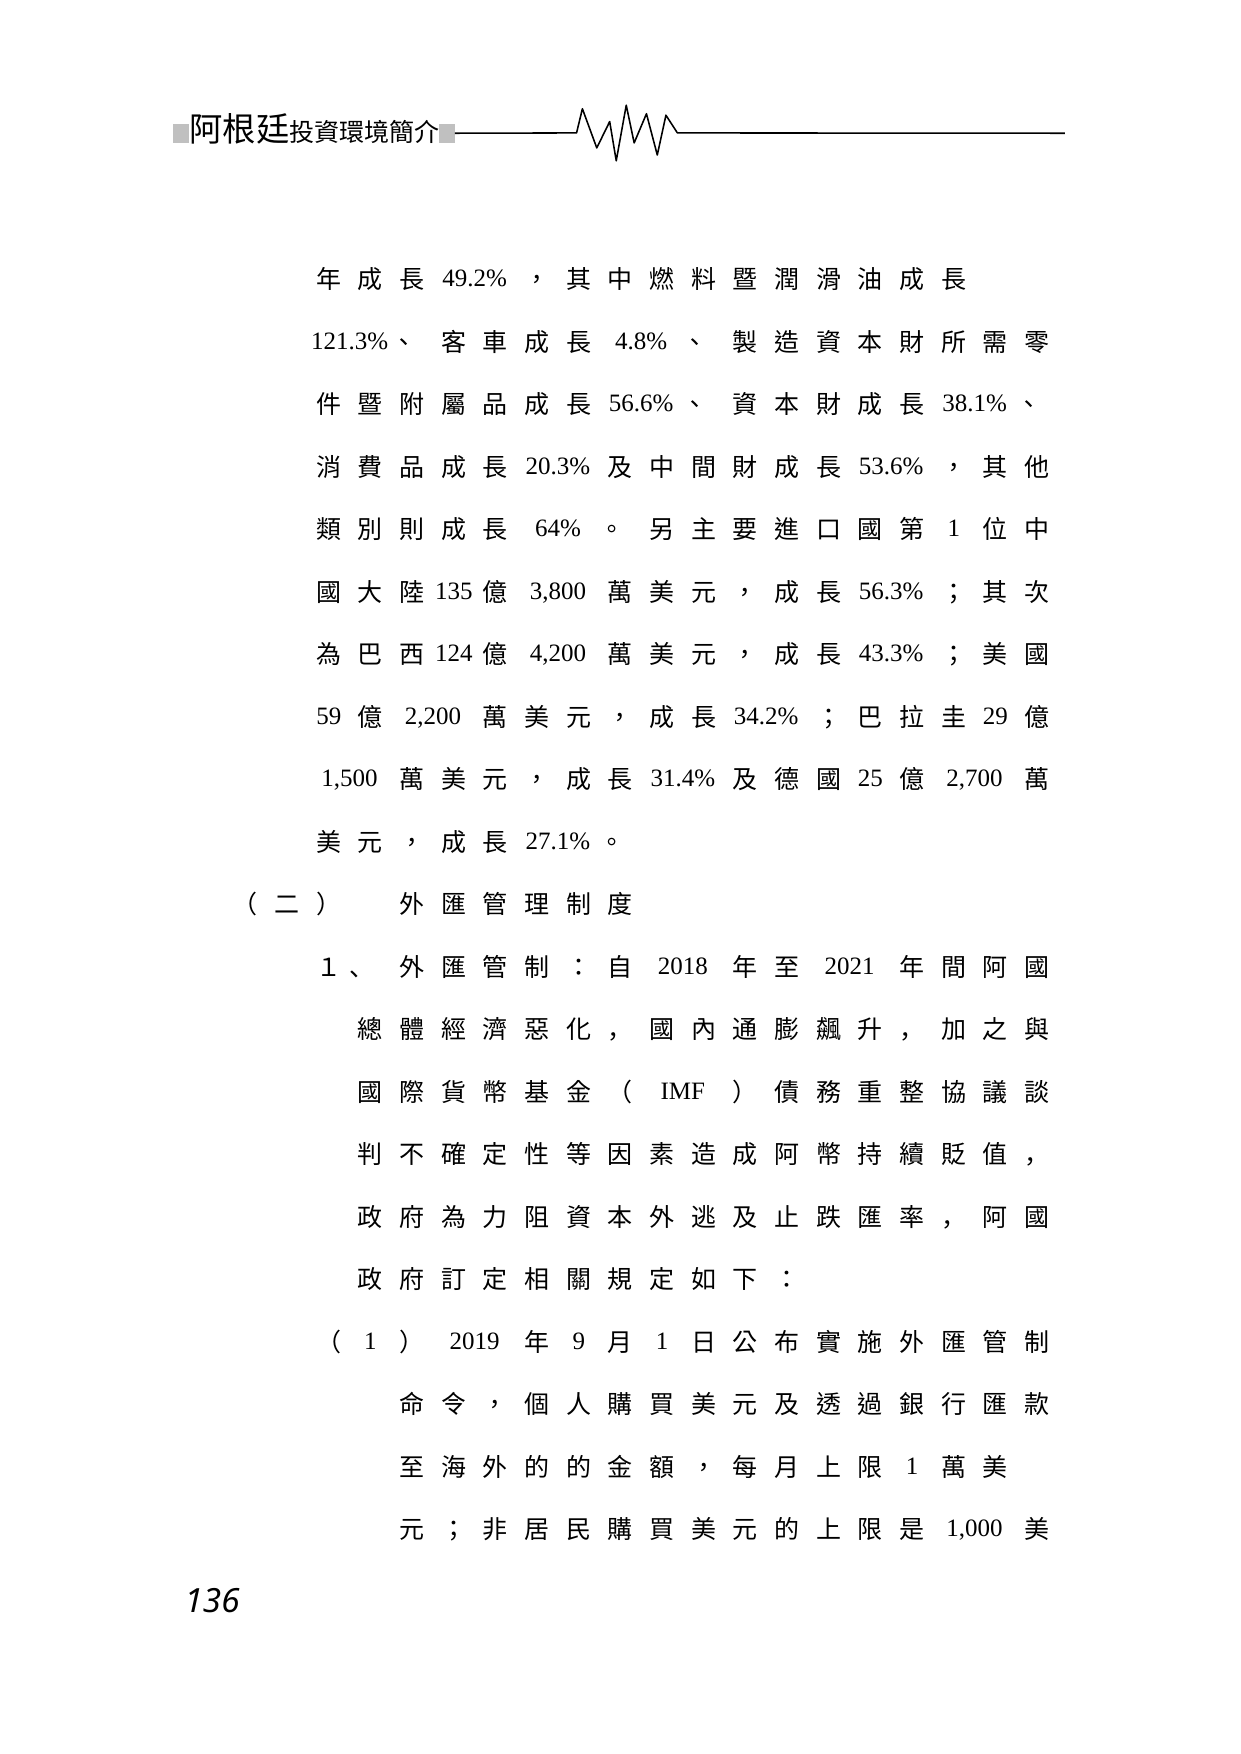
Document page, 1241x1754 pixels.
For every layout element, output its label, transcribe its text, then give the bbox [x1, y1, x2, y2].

text 年成長49.2%，其中燃料暨潤滑油成長121.3%、客車成長4.8%、製造資本財所需零件暨附屬品成長56.6%、資本財成長38.1%、消費品成長20.3%及中間財成長53.6%，其他類別則成長64%。另主要進口國第1位中國大陸135億3,800萬美元，成長56.3%；其次為巴西124億4,200萬美元，成長43.3%；美國59億2,200萬美元，成長34.2%；巴拉圭29億1,500萬美元，成長31.4%及德國25億2,700萬美元，成長27.1%。 [281, 236, 1058, 861]
text １、外匯管制：自2018年至2021年間阿國總體經濟惡化，國內通膨飆升，加之與國際貨幣基金（IMF）債務重整協議談判不確定性等因素造成阿幣持續貶值，政府為力阻資本外逃及止跌匯率，阿國政府訂定相關規定如下： [281, 924, 1058, 1299]
text （二） 外匯管理制度 [207, 861, 1058, 924]
text （1）2019年9月1日公布實施外匯管制命令，個人購買美元及透過銀行匯款至海外的的金額，每月上限1萬美元；非居民購買美元的上限是1,000美 [306, 1299, 1058, 1549]
